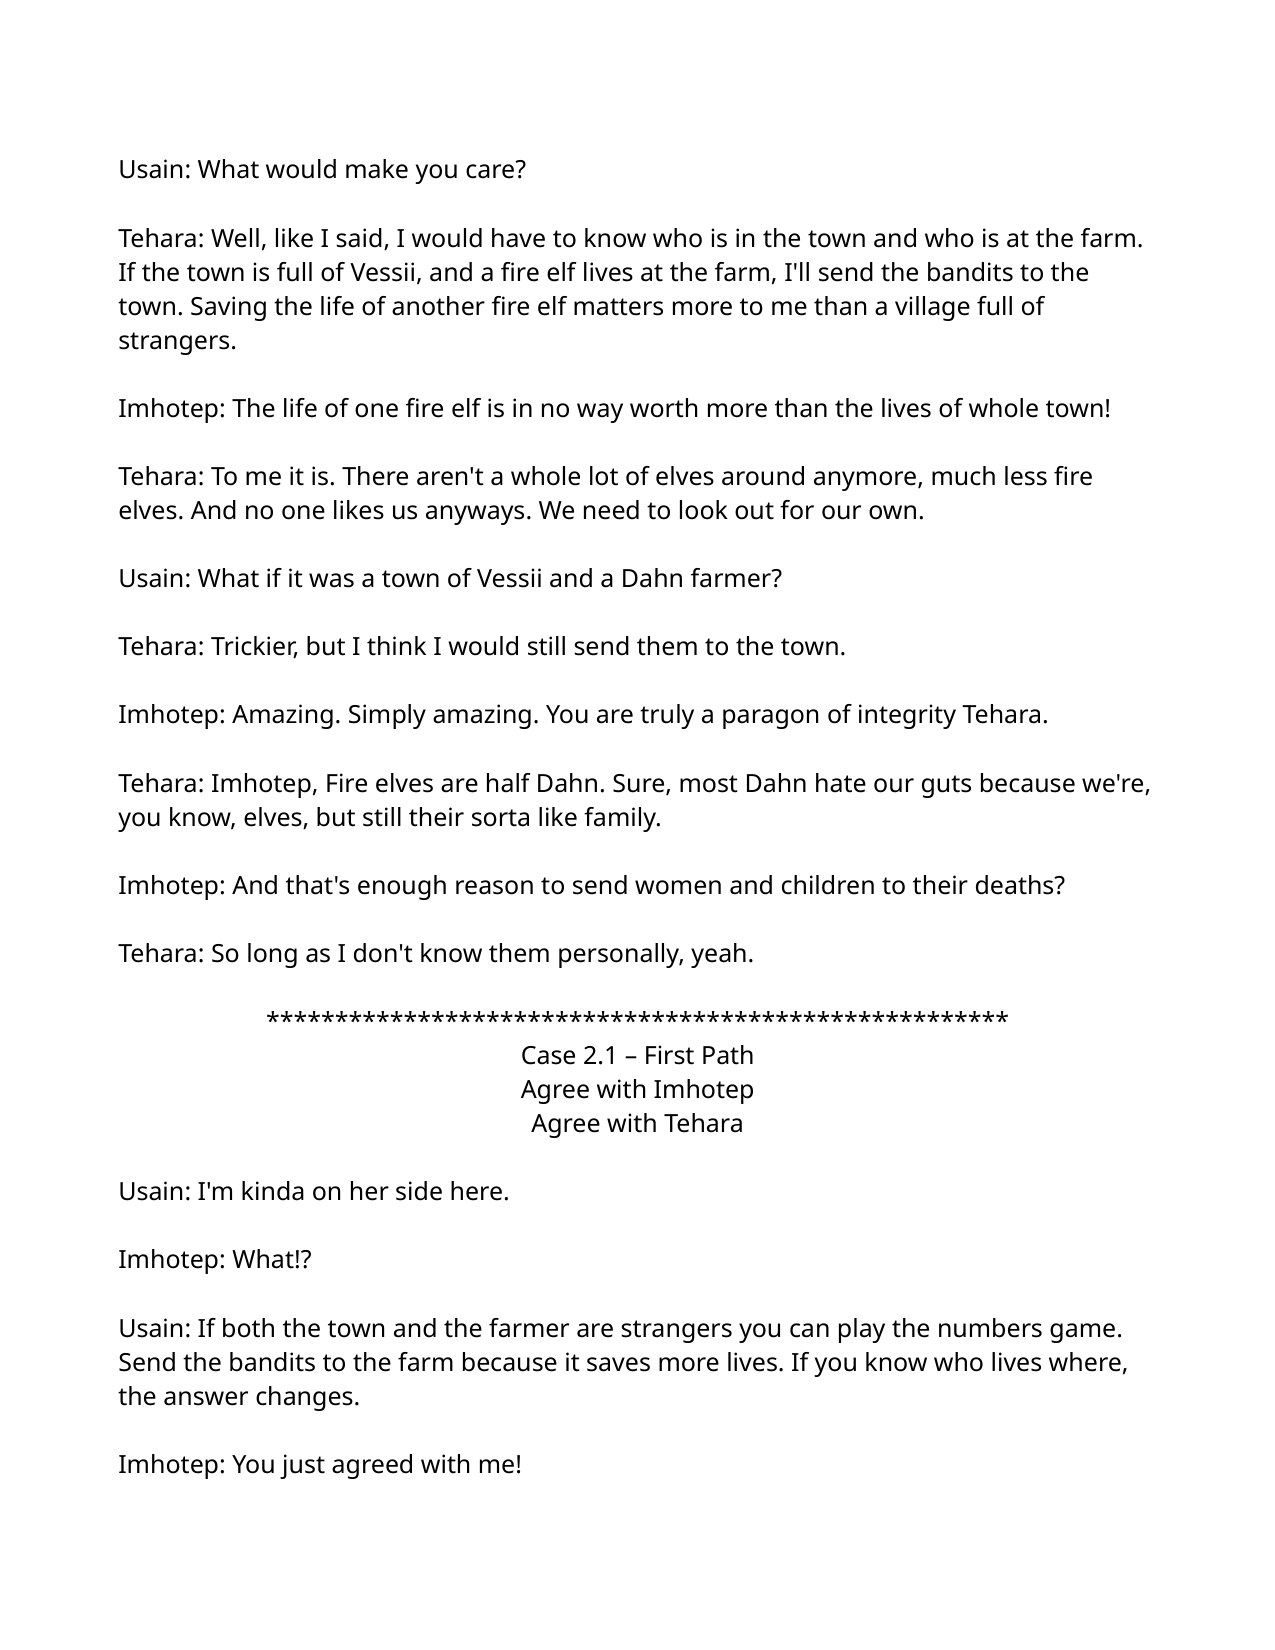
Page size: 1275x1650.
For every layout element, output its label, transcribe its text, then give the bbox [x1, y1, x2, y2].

text Agree with Tehara [118, 1106, 1157, 1140]
text Usain: What if it was a town of Vessii and a Dahn farmer? [118, 561, 1157, 595]
text Tehara: Well, like I said, I would have to know who is in the town and who is at the farm. If the town is full of Vessii, and a fire elf lives at the farm, I'll send the bandits to the town. Saving the life of another fire elf matters more to me than a village full of strangers. [118, 220, 1157, 357]
text Imhotep: And that's enough reason to send women and children to their deaths? [118, 867, 1157, 902]
text Case 2.1 – First Path [118, 1038, 1157, 1072]
text Imhotep: The life of one fire elf is in no way worth more than the lives of whole town! [118, 391, 1157, 425]
text Usain: If both the town and the farmer are strangers you can play the numbers game. Send the bandits to the farm because it saves more lives. If you know who lives where, the answer changes. [118, 1310, 1157, 1412]
text Agree with Imhotep [118, 1072, 1157, 1106]
text Usain: I'm kinda on her side here. [118, 1174, 1157, 1208]
text Imhotep: Amazing. Simply amazing. You are truly a paragon of integrity Tehara. [118, 697, 1157, 731]
text Tehara: Imhotep, Fire elves are half Dahn. Sure, most Dahn hate our guts because we're, you know, elves, but still their sorta like family. [118, 765, 1157, 833]
text Imhotep: What!? [118, 1242, 1157, 1276]
text Tehara: To me it is. There aren't a whole lot of elves around anymore, much less fire elves. And no one likes us anyways. We need to look out for our own. [118, 459, 1157, 527]
text Tehara: So long as I don't know them personally, yeah. [118, 936, 1157, 970]
text Imhotep: You just agreed with me! [118, 1447, 1157, 1481]
text ****************************************************** [118, 1004, 1157, 1038]
text Usain: What would make you care? [118, 152, 1157, 186]
text Tehara: Trickier, but I think I would still send them to the town. [118, 629, 1157, 663]
